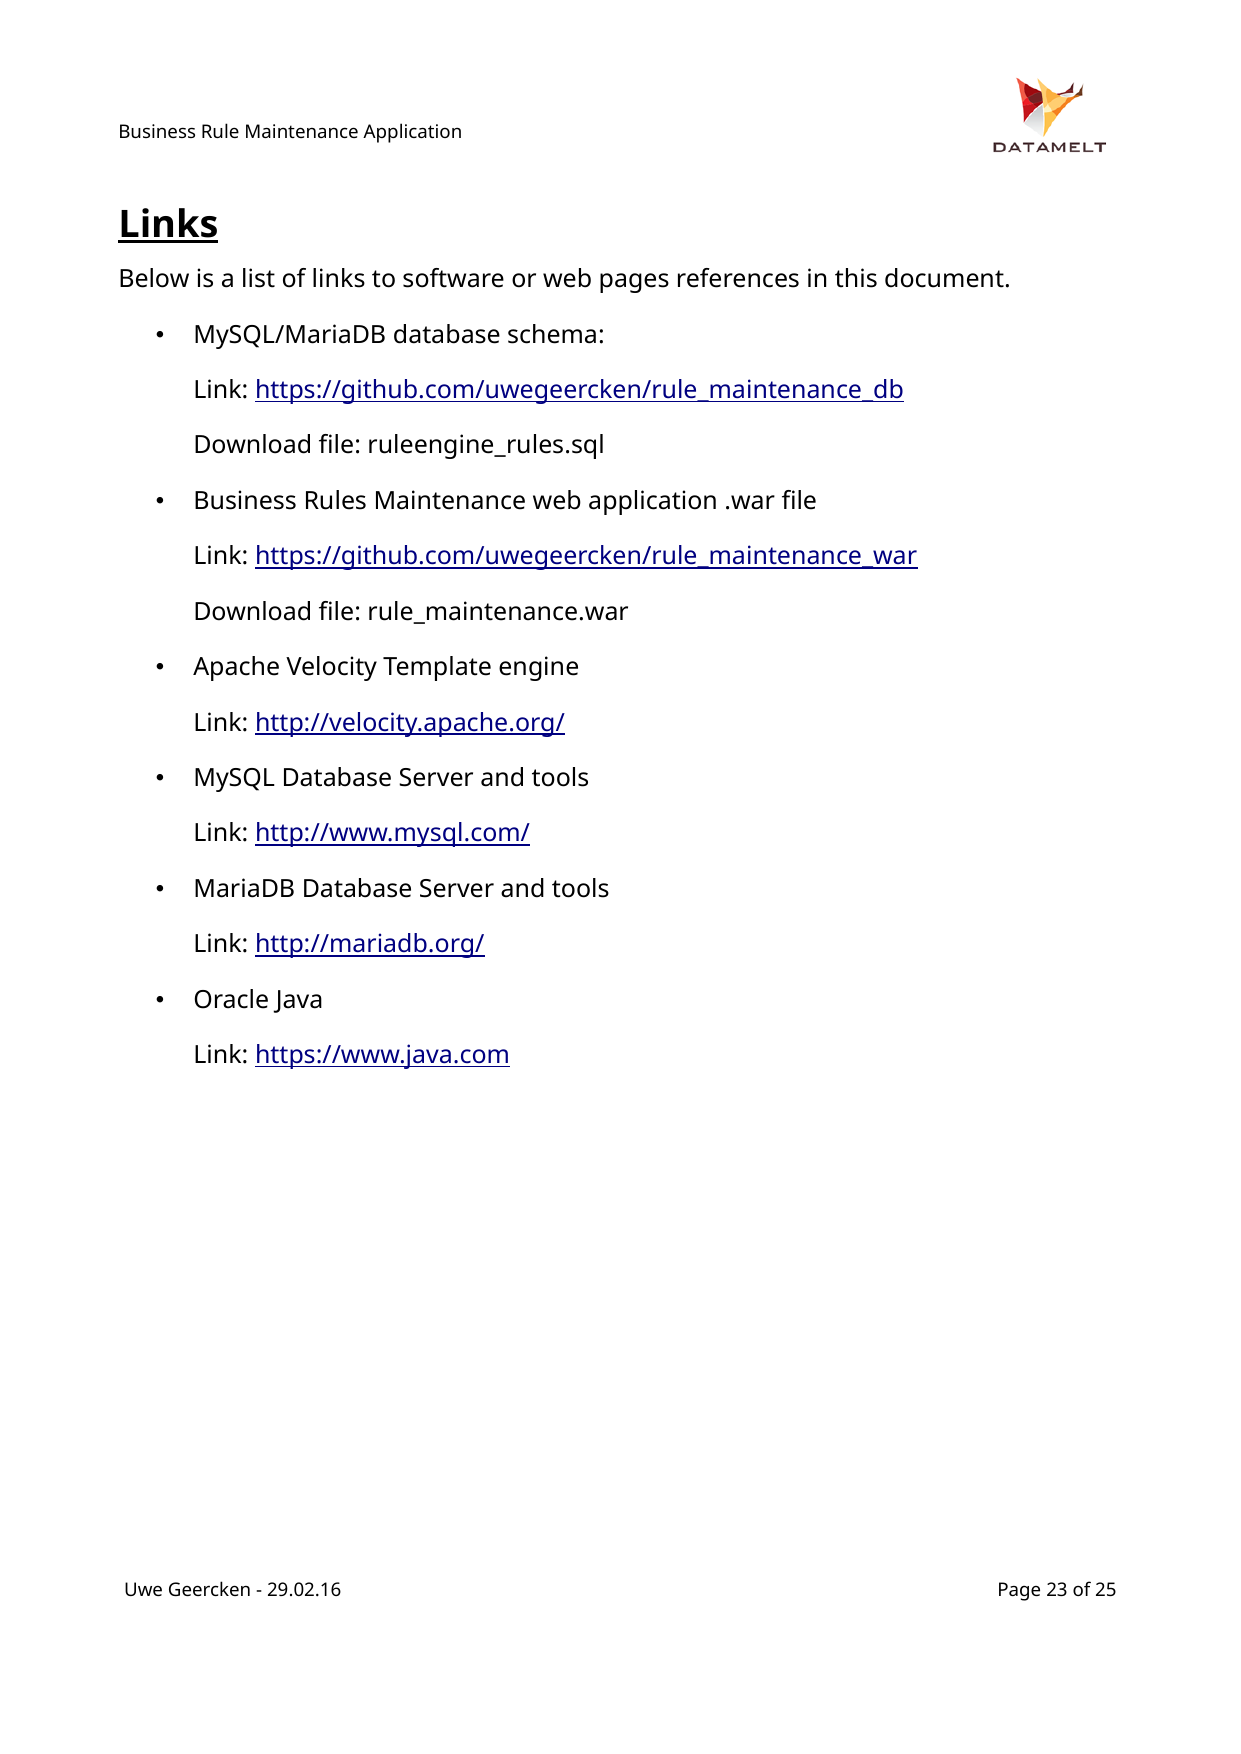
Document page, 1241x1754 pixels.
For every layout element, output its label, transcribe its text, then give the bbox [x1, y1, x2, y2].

picture [992, 69, 1107, 160]
list Link: https://github.com/uwegeercken/rule_maintenance_war [156, 538, 1122, 572]
list Download file: rule_maintenance.war [156, 593, 1122, 627]
list Download file: ruleengine_rules.sql [156, 427, 1122, 461]
list MySQL/MariaDB database schema: [156, 316, 1122, 350]
text Below is a list of links to software or web pages references in this document. [118, 261, 1122, 295]
list Link: https://github.com/uwegeercken/rule_maintenance_db [156, 372, 1122, 406]
list MariaDB Database Server and tools [156, 870, 1122, 904]
list MySQL Database Server and tools [156, 759, 1122, 794]
subtitle Links [118, 197, 1122, 248]
list Link: http://mariadb.org/ [156, 926, 1122, 960]
list Oracle Java [156, 981, 1122, 1015]
list Business Rules Maintenance web application .war file [156, 482, 1122, 517]
list Apache Velocity Template engine [156, 649, 1122, 683]
list Link: http://www.mysql.com/ [156, 815, 1122, 849]
list Link: http://velocity.apache.org/ [156, 704, 1122, 738]
list Link: https://www.java.com [156, 1037, 1122, 1071]
